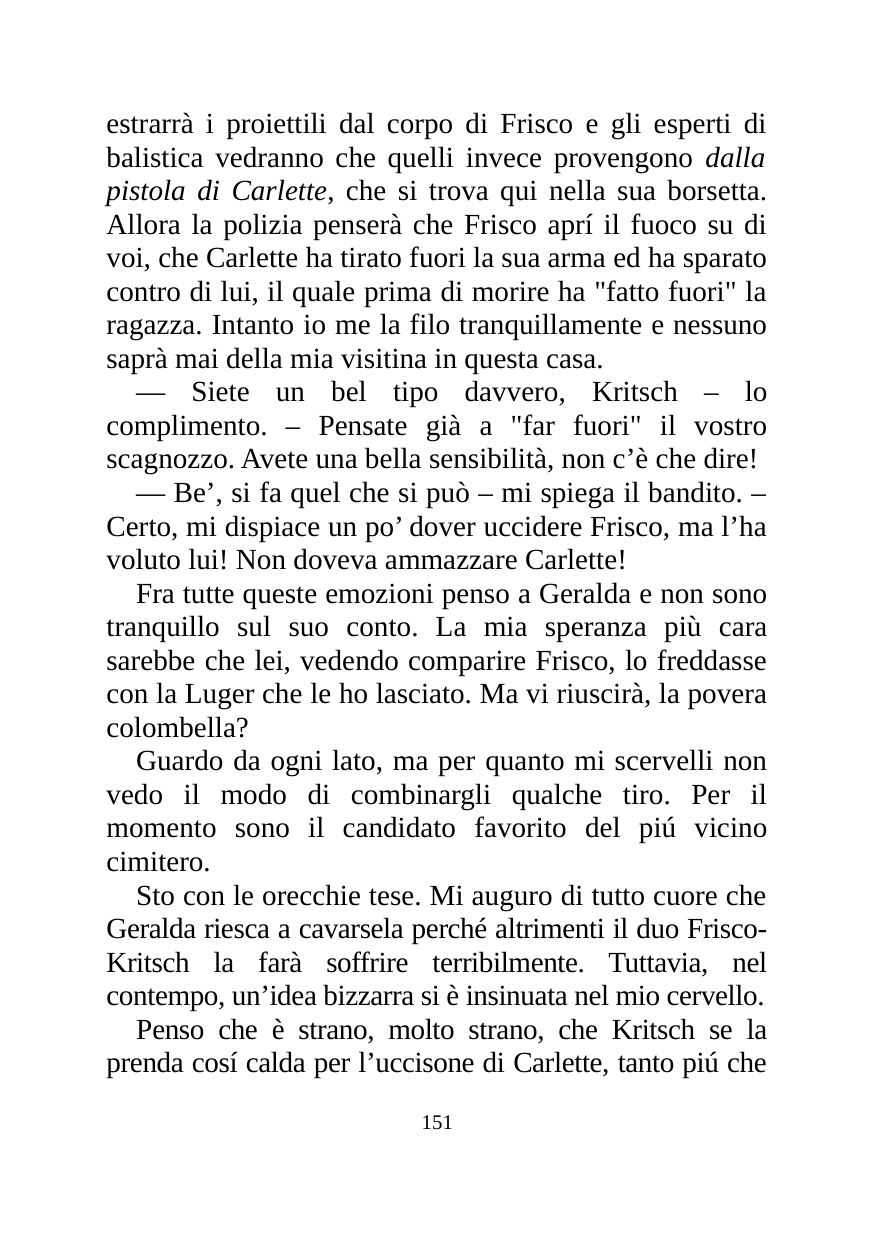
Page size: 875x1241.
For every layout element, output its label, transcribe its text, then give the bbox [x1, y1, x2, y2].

text Sto con le orecchie tese. Mi auguro di tutto cuore che Geralda riesca a cavarsela perché altrimenti il duo Frisco-Kritsch la farà soffrire terribilmente. Tuttavia, nel contempo, un’idea bizzarra si è insinuata nel mio cervello. [106, 878, 768, 1012]
text Penso che è strano, molto strano, che Kritsch se la prenda cosí calda per l’uccisone di Carlette, tanto piú che [106, 1012, 768, 1079]
text Fra tutte queste emozioni penso a Geralda e non sono tranquillo sul suo conto. La mia speranza più cara sarebbe che lei, vedendo comparire Frisco, lo freddasse con la Luger che le ho lasciato. Ma vi riuscirà, la povera colombella? [106, 576, 768, 743]
text — Be’, si fa quel che si può – mi spiega il bandito. – Certo, mi dispiace un po’ dover uccidere Frisco, ma l’ha voluto lui! Non doveva ammazzare Carlette! [106, 475, 768, 576]
text — Siete un bel tipo davvero, Kritsch – lo complimento. – Pensate già a "far fuori" il vostro scagnozzo. Avete una bella sensibilità, non c’è che dire! [106, 374, 768, 475]
text estrarrà i proiettili dal corpo di Frisco e gli esperti di balistica vedranno che quelli invece provengono dalla pistola di Carlette, che si trova qui nella sua borsetta. Allora la polizia penserà che Frisco aprí il fuoco su di voi, che Carlette ha tirato fuori la sua arma ed ha sparato contro di lui, il quale prima di morire ha "fatto fuori" la ragazza. Intanto io me la filo tranquillamente e nessuno saprà mai della mia visitina in questa casa. [106, 106, 768, 374]
text Guardo da ogni lato, ma per quanto mi scervelli non vedo il modo di combinargli qualche tiro. Per il momento sono il candidato favorito del piú vicino cimitero. [106, 743, 768, 878]
